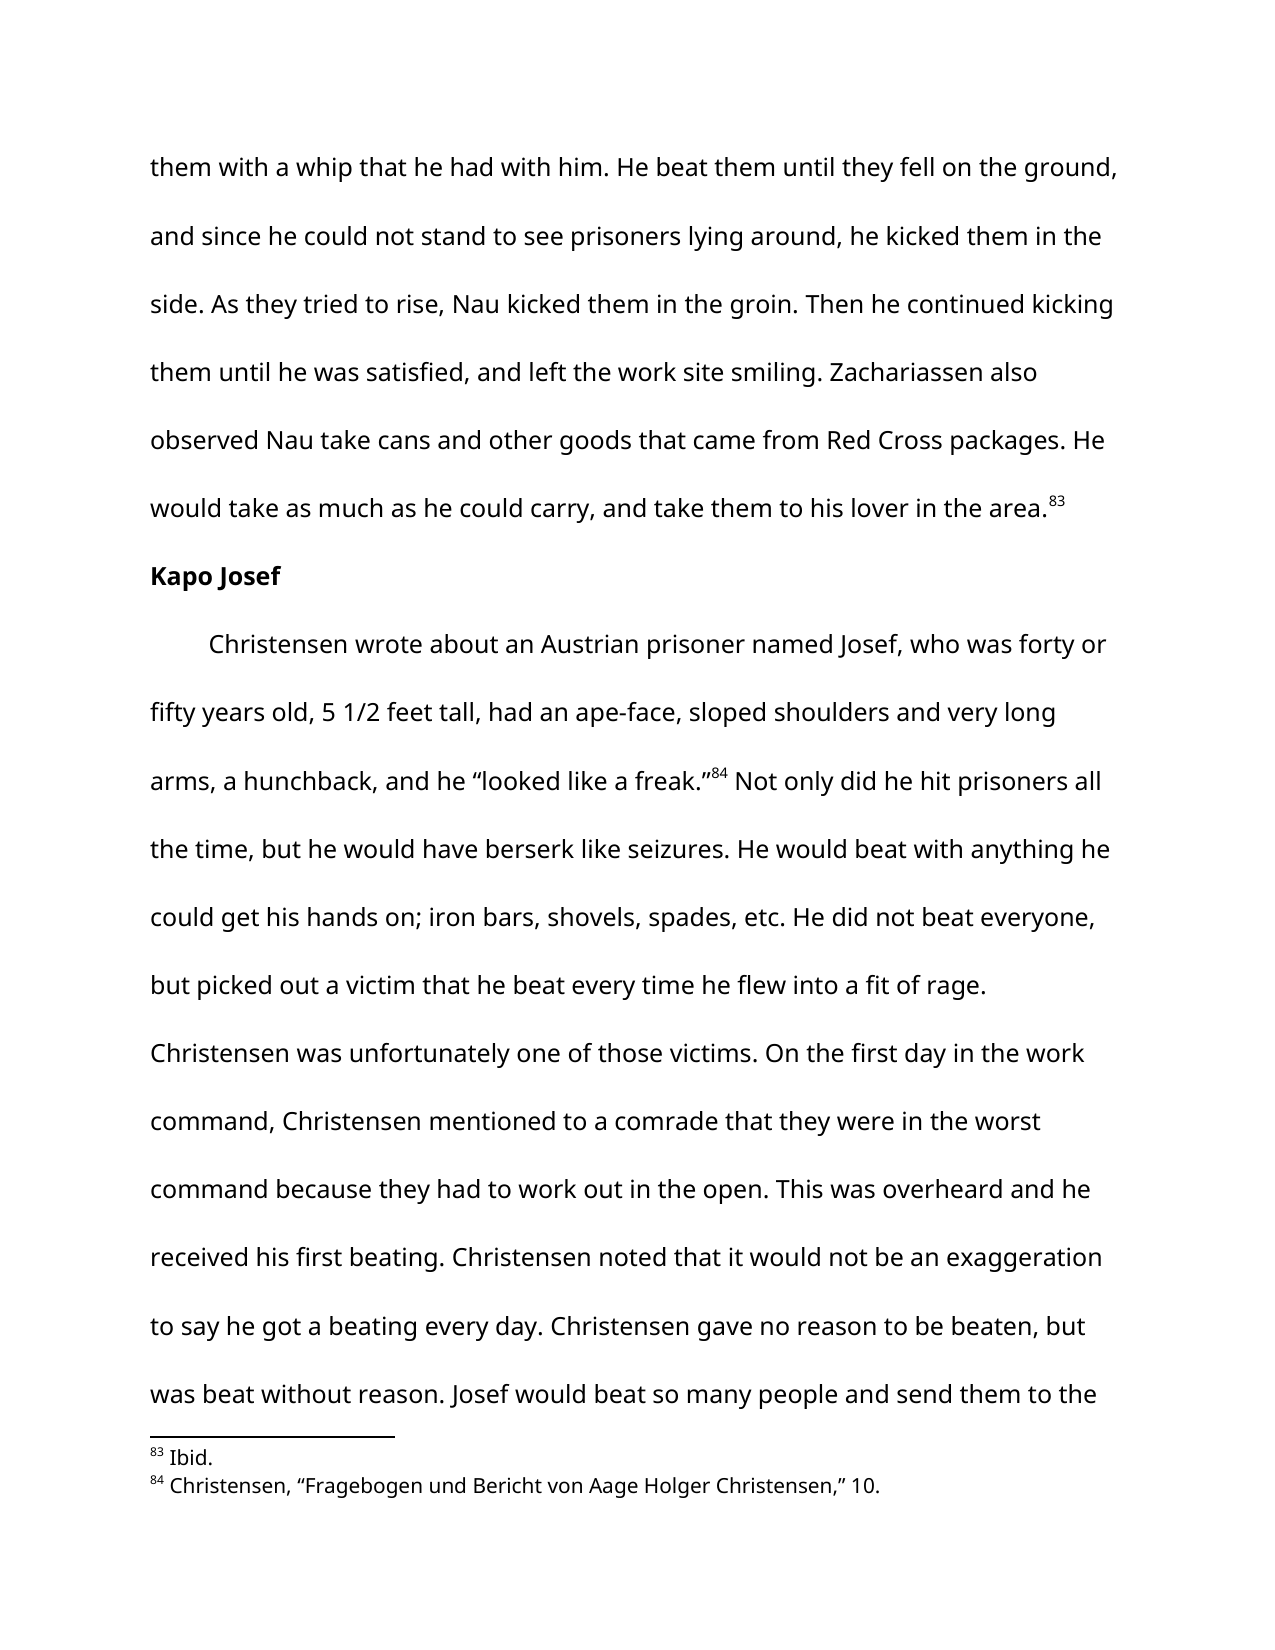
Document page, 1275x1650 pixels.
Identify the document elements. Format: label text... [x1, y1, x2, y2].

text Kapo Josef [150, 559, 1125, 593]
text Christensen wrote about an Austrian prisoner named Josef, who was forty or fifty years old, 5 1/2 feet tall, had an ape-face, sloped shoulders and very long arms, a hunchback, and he “looked like a freak.” Not only did he hit prisoners all the time, but he would have berserk like seizures. He would beat with anything he could get his hands on; iron bars, shovels, spades, etc. He did not beat everyone, but picked out a victim that he beat every time he flew into a fit of rage. Christensen was unfortunately one of those victims. On the first day in the work command, Christensen mentioned to a comrade that they were in the worst command because they had to work out in the open. This was overheard and he received his first beating. Christensen noted that it would not be an exaggeration to say he got a beating every day. Christensen gave no reason to be beaten, but was beat without reason. Josef would beat so many people and send them to the [150, 627, 1125, 1410]
text Ibid. [150, 1443, 1125, 1472]
text Christensen, “Fragebogen und Bericht von Aage Holger Christensen,” 10. [150, 1472, 1125, 1500]
text them with a whip that he had with him. He beat them until they fell on the ground, and since he could not stand to see prisoners lying around, he kicked them in the side. As they tried to rise, Nau kicked them in the groin. Then he continued kicking them until he was satisfied, and left the work site smiling. Zachariassen also observed Nau take cans and other goods that came from Red Cross packages. He would take as much as he could carry, and take them to his lover in the area. [150, 150, 1125, 525]
